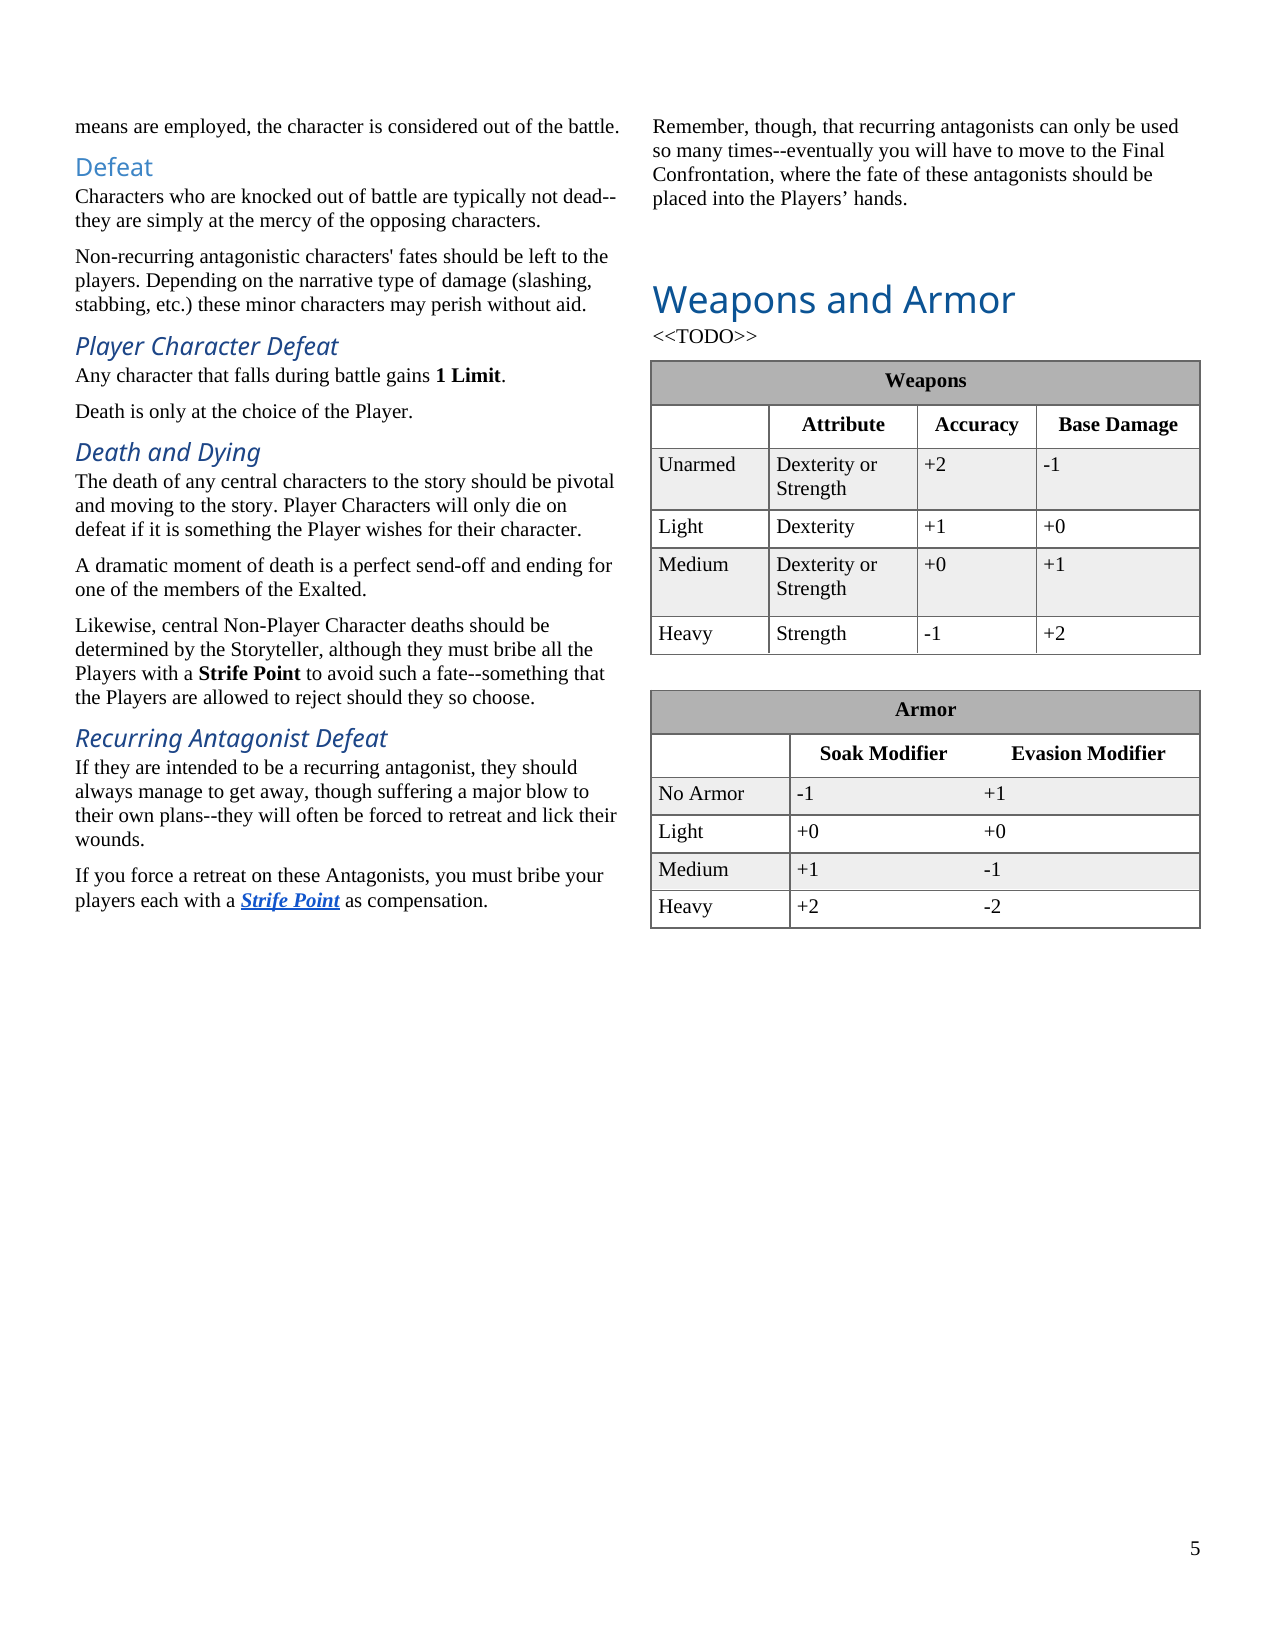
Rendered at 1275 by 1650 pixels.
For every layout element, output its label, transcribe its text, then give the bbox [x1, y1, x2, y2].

table_cell +2 [791, 891, 977, 927]
text Characters who are knocked out of battle are typically not dead--they are simply at the mercy of the opposing characters. [75, 184, 622, 232]
table_cell Evasion Modifier [977, 735, 1199, 777]
table_cell Soak Modifier [791, 735, 977, 777]
table_cell -1 [791, 778, 977, 814]
text Non-recurring antagonistic characters' fates should be left to the players. Depending on the narrative type of damage (slashing, stabbing, etc.) these minor characters may perish without aid. [75, 244, 622, 316]
text The death of any central characters to the story should be pivotal and moving to the story. Player Characters will only die on defeat if it is something the Player wishes for their character. [75, 469, 622, 541]
table_cell Strength [770, 617, 917, 653]
table_header Armor [652, 691, 1199, 733]
table_cell Light [652, 511, 768, 547]
table_cell [652, 735, 789, 777]
table_cell Heavy [652, 891, 789, 927]
text Remember, though, that recurring antagonists can only be used so many times--eventually you will have to move to the Final Confrontation, where the fate of these antagonists should be placed into the Players’ hands. [652, 114, 1200, 210]
table_cell +1 [918, 511, 1036, 547]
table_cell Light [652, 816, 789, 852]
table_cell +0 [918, 549, 1036, 616]
text If they are intended to be a recurring antagonist, they should always manage to get away, though suffering a major blow to their own plans--they will often be forced to retreat and lick their wounds. [75, 755, 622, 851]
table_cell +0 [791, 816, 977, 852]
table_cell Medium [652, 549, 768, 616]
text Any character that falls during battle gains 1 Limit. [75, 362, 622, 387]
text Death is only at the choice of the Player. [75, 398, 622, 423]
table_cell Dexterity [770, 511, 917, 547]
subtitle Death and Dying [75, 434, 622, 469]
table_cell +1 [977, 778, 1199, 814]
table_cell -1 [918, 617, 1036, 653]
table_cell Accuracy [918, 406, 1036, 448]
text If you force a retreat on these Antagonists, you must bribe your players each with a Strife Point as compensation. [75, 863, 622, 912]
table_cell +0 [977, 816, 1199, 852]
table_cell Dexterity or Strength [770, 549, 917, 616]
text Likewise, central Non-Player Character deaths should be determined by the Storyteller, although they must bribe all the Players with a Strife Point to avoid such a fate--something that the Players are allowed to reject should they so choose. [75, 613, 622, 709]
table_cell +0 [1037, 511, 1199, 547]
text A dramatic moment of death is a perfect send-off and ending for one of the members of the Exalted. [75, 553, 622, 601]
table_cell Dexterity or Strength [770, 449, 917, 509]
table_cell Attribute [770, 406, 917, 448]
subtitle Player Character Defeat [75, 328, 622, 362]
subtitle Weapons and Armor [652, 273, 1200, 324]
subtitle Defeat [75, 150, 622, 184]
subtitle Recurring Antagonist Defeat [75, 721, 622, 755]
table_cell +1 [1037, 549, 1199, 616]
table_cell +2 [918, 449, 1036, 509]
table_cell -2 [977, 891, 1199, 927]
table_cell -1 [1037, 449, 1199, 509]
text means are employed, the character is considered out of the battle. [75, 114, 622, 138]
table_header Weapons [652, 362, 1199, 404]
table_cell Unarmed [652, 449, 768, 509]
table_cell -1 [977, 854, 1199, 889]
table_cell +2 [1037, 617, 1199, 653]
table_cell No Armor [652, 778, 789, 814]
table_cell [652, 406, 768, 448]
table_cell Heavy [652, 617, 768, 653]
table_cell +1 [791, 854, 977, 889]
table_cell Base Damage [1037, 406, 1199, 448]
table_cell Medium [652, 854, 789, 889]
text <<TODO>> [652, 324, 1200, 348]
